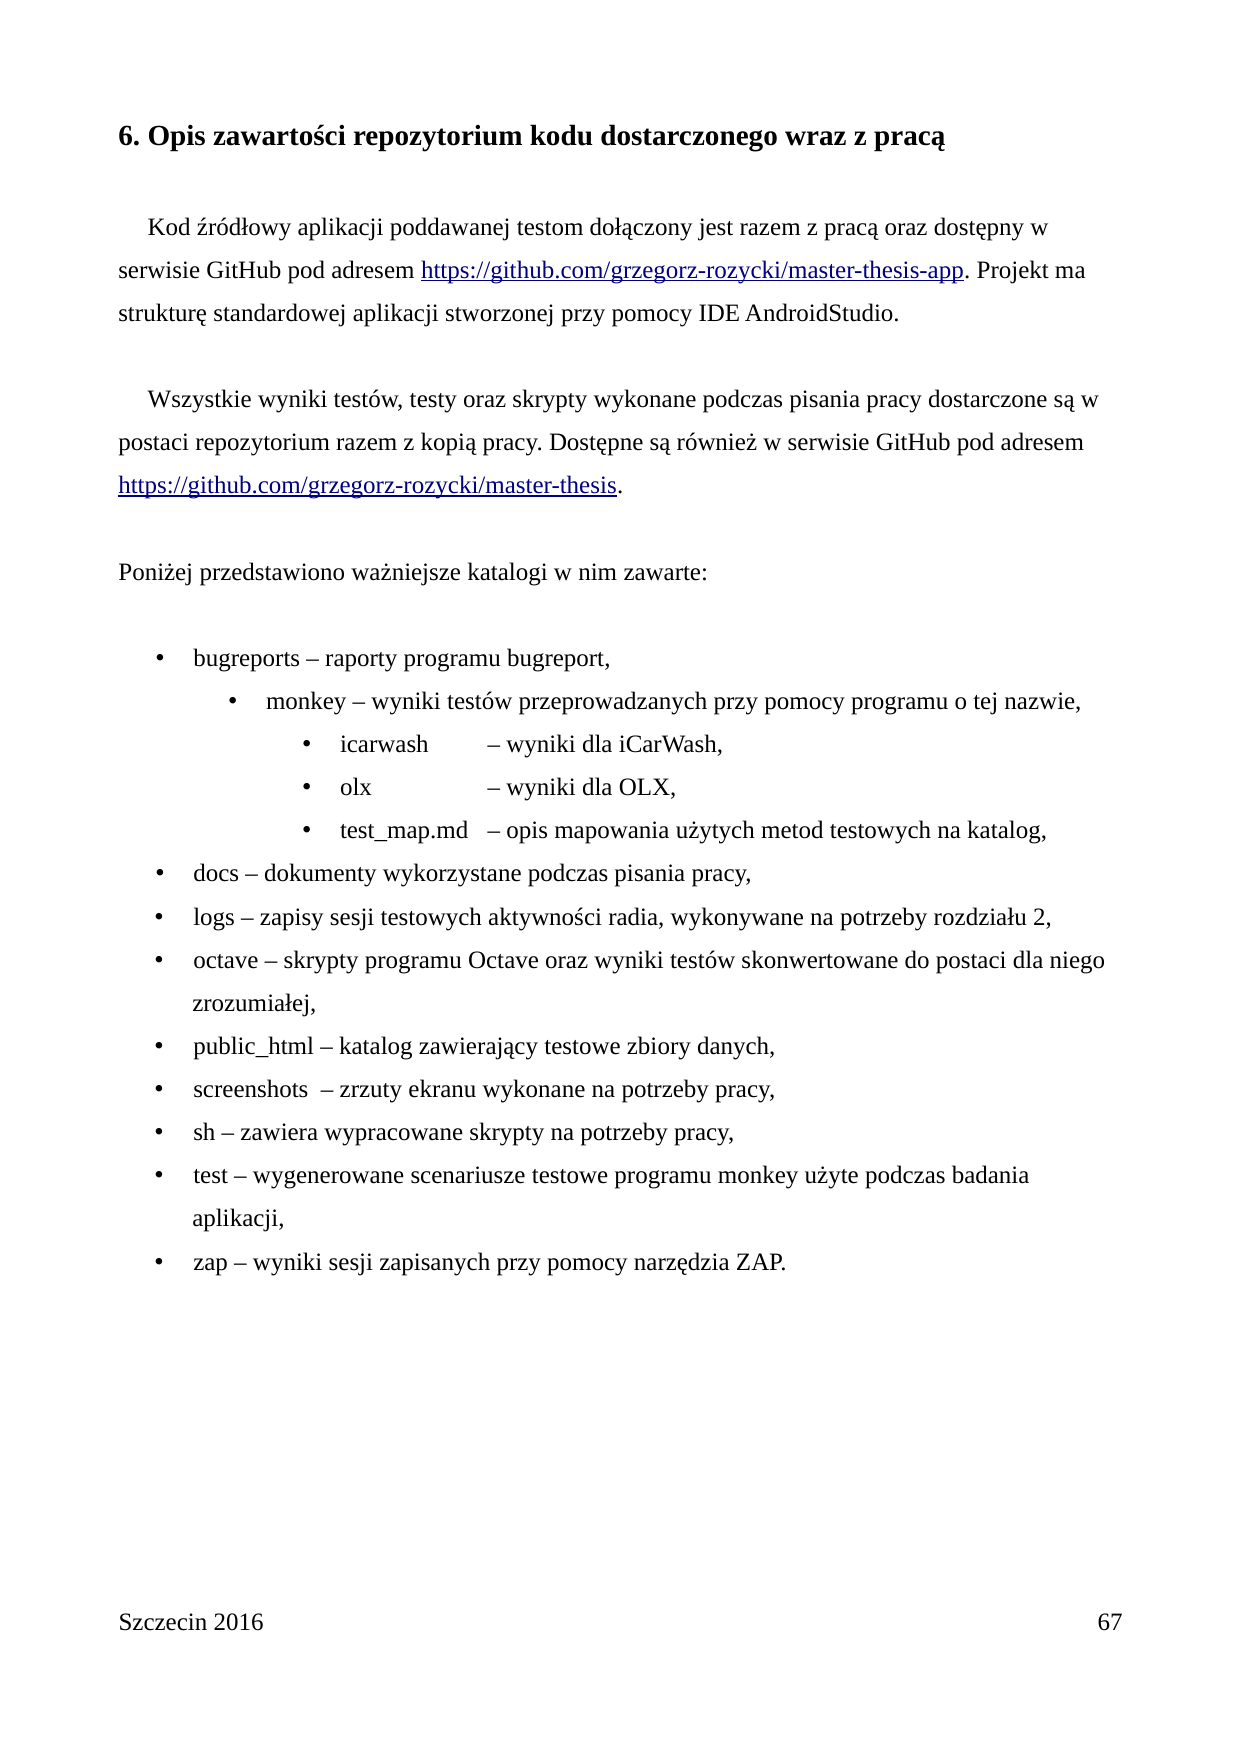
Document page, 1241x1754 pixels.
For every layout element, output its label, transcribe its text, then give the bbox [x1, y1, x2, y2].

list zap – wyniki sesji zapisanych przy pomocy narzędzia ZAP. [154, 1247, 1122, 1275]
list public_html – katalog zawierający testowe zbiory danych, [154, 1031, 1122, 1060]
list test – wygenerowane scenariusze testowe programu monkey użyte podczas badania aplikacji, [154, 1160, 1122, 1232]
subtitle 6. Opis zawartości repozytorium kodu dostarczonego wraz z pracą [118, 118, 1122, 152]
list logs – zapisy sesji testowych aktywności radia, wykonywane na potrzeby rozdziału 2, [154, 902, 1122, 930]
list test_map.md – opis mapowania użytych metod testowych na katalog, [302, 815, 1122, 844]
list monkey – wyniki testów przeprowadzanych przy pomocy programu o tej nazwie, [228, 686, 1122, 715]
text Poniżej przedstawiono ważniejsze katalogi w nim zawarte: [118, 557, 1122, 585]
list octave – skrypty programu Octave oraz wyniki testów skonwertowane do postaci dla niego zrozumiałej, [154, 945, 1122, 1017]
list sh – zawiera wypracowane skrypty na potrzeby pracy, [154, 1117, 1122, 1146]
list icarwash – wyniki dla iCarWash, [302, 729, 1122, 758]
text Kod źródłowy aplikacji poddawanej testom dołączony jest razem z pracą oraz dostępny w serwisie GitHub pod adresem https://github.com/grzegorz-rozycki/master-thesis-app. Projekt ma strukturę standardowej aplikacji stworzonej przy pomocy IDE AndroidStudio. [118, 212, 1122, 327]
list bugreports – raporty programu bugreport, [156, 643, 1122, 672]
list screenshots – zrzuty ekranu wykonane na potrzeby pracy, [154, 1074, 1122, 1103]
text Wszystkie wyniki testów, testy oraz skrypty wykonane podczas pisania pracy dostarczone są w postaci repozytorium razem z kopią pracy. Dostępne są również w serwisie GitHub pod adresem https://github.com/grzegorz-rozycki/master-thesis. [118, 384, 1122, 499]
list docs – dokumenty wykorzystane podczas pisania pracy, [156, 858, 1122, 887]
list olx – wyniki dla OLX, [302, 772, 1122, 801]
